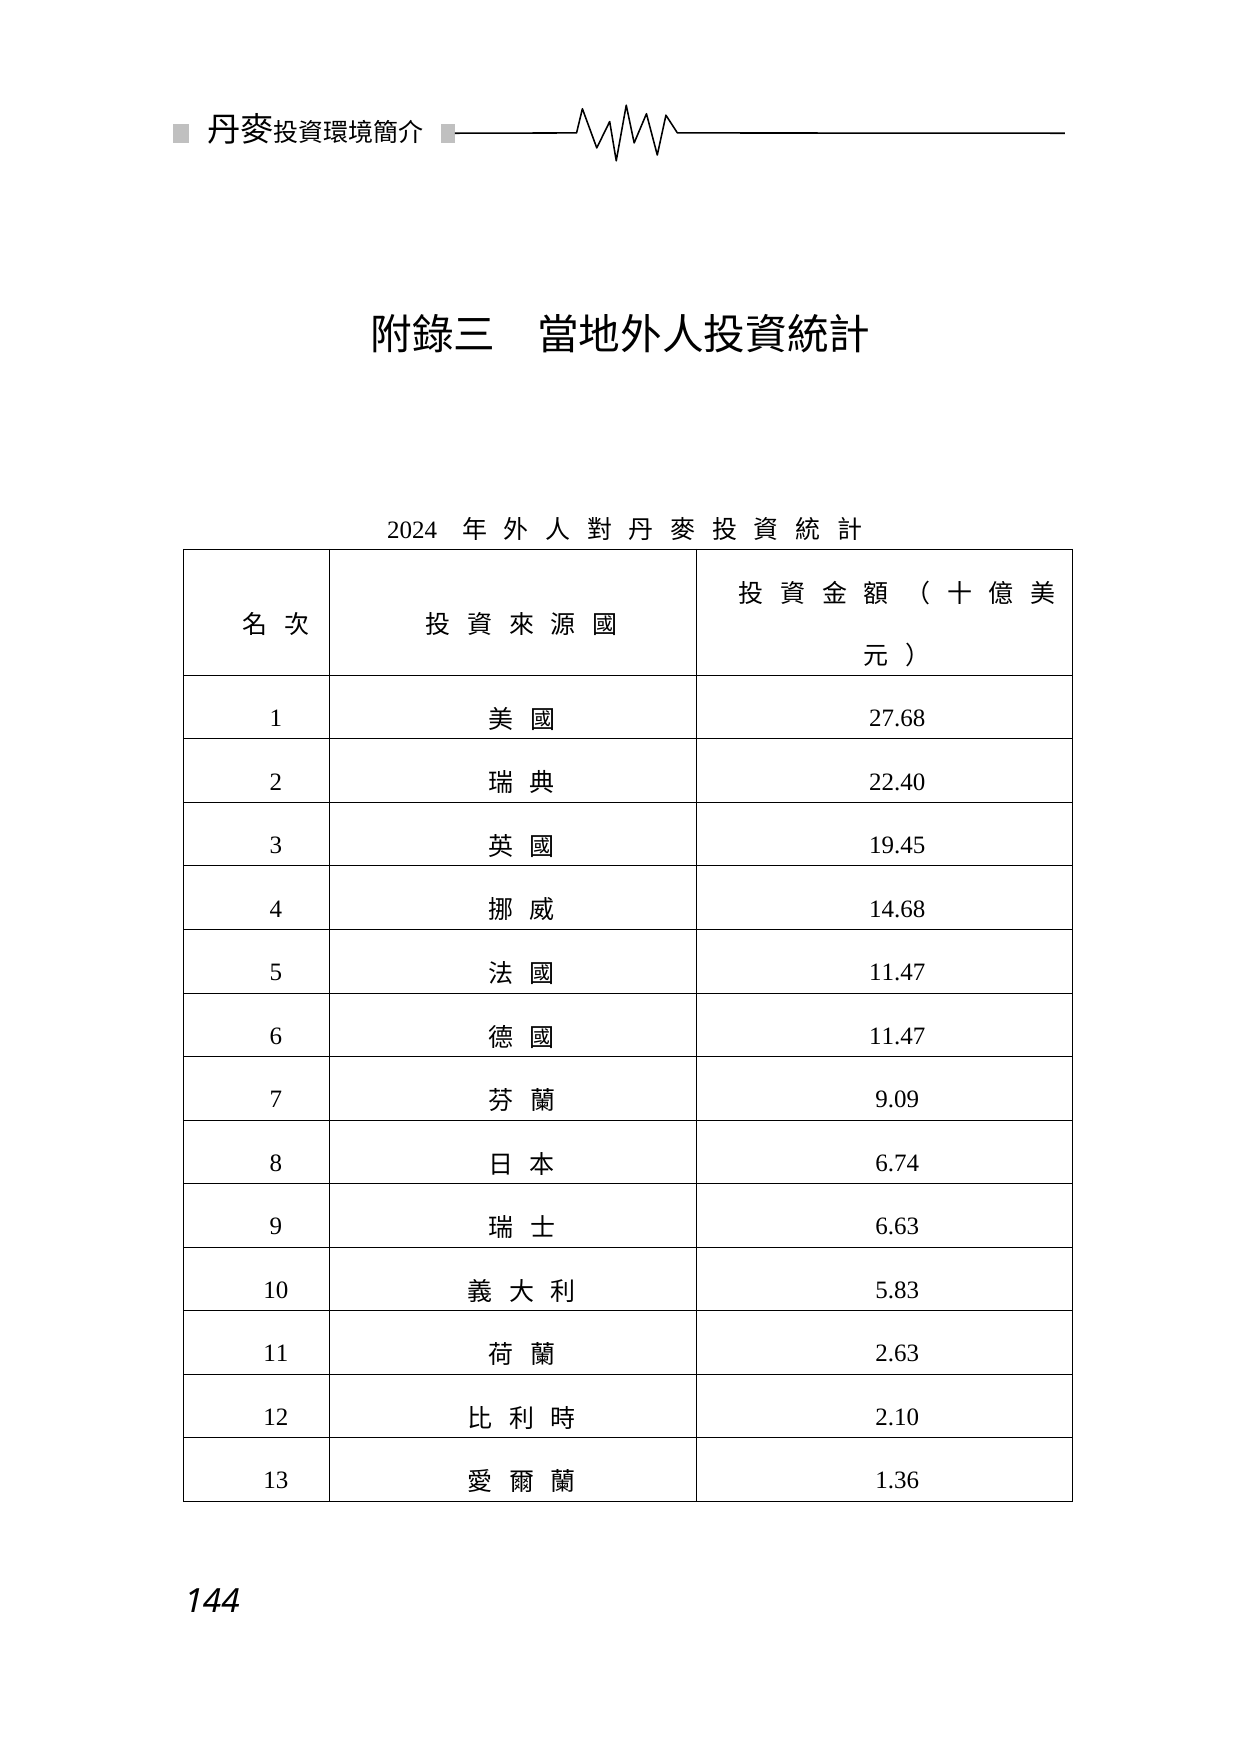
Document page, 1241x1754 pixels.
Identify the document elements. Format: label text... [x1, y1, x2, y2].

table_cell 12 [184, 1375, 329, 1437]
table_cell 比利時 [330, 1375, 696, 1437]
table_cell 2.10 [697, 1375, 1072, 1437]
table_cell 11.47 [697, 930, 1072, 992]
table_cell 2.63 [697, 1311, 1072, 1374]
table_cell 9 [184, 1184, 329, 1247]
text 2024年外人對丹麥投資統計 [183, 486, 1058, 549]
table_cell 挪威 [330, 866, 696, 929]
table_cell 2 [184, 739, 329, 802]
table_cell 6 [184, 994, 329, 1056]
table_cell 愛爾蘭 [330, 1438, 696, 1501]
table_cell 1 [184, 676, 329, 738]
table_cell 6.63 [697, 1184, 1072, 1247]
table_cell 27.68 [697, 676, 1072, 738]
table_cell 日本 [330, 1121, 696, 1183]
table_cell 德國 [330, 994, 696, 1056]
table_cell 9.09 [697, 1057, 1072, 1119]
table_header 投資來源國 [330, 550, 696, 675]
table_cell 義大利 [330, 1248, 696, 1310]
table_cell 11 [184, 1311, 329, 1374]
table_cell 法國 [330, 930, 696, 992]
table_cell 瑞士 [330, 1184, 696, 1247]
table_cell 荷蘭 [330, 1311, 696, 1374]
table_cell 5 [184, 930, 329, 992]
table_cell 3 [184, 803, 329, 865]
table_cell 1.36 [697, 1438, 1072, 1501]
table_cell 11.47 [697, 994, 1072, 1056]
text 附錄三 當地外人投資統計 [183, 290, 1058, 352]
table_cell 7 [184, 1057, 329, 1119]
table_header 投資金額（十億美元） [697, 550, 1072, 675]
table_cell 10 [184, 1248, 329, 1310]
table_cell 19.45 [697, 803, 1072, 865]
table_cell 14.68 [697, 866, 1072, 929]
table_cell 英國 [330, 803, 696, 865]
table_cell 4 [184, 866, 329, 929]
table_cell 22.40 [697, 739, 1072, 802]
table_cell 芬蘭 [330, 1057, 696, 1119]
table_cell 13 [184, 1438, 329, 1501]
table_cell 5.83 [697, 1248, 1072, 1310]
table_cell 美國 [330, 676, 696, 738]
table_cell 8 [184, 1121, 329, 1183]
table_cell 6.74 [697, 1121, 1072, 1183]
table_cell 瑞典 [330, 739, 696, 802]
table_header 名次 [184, 550, 329, 675]
